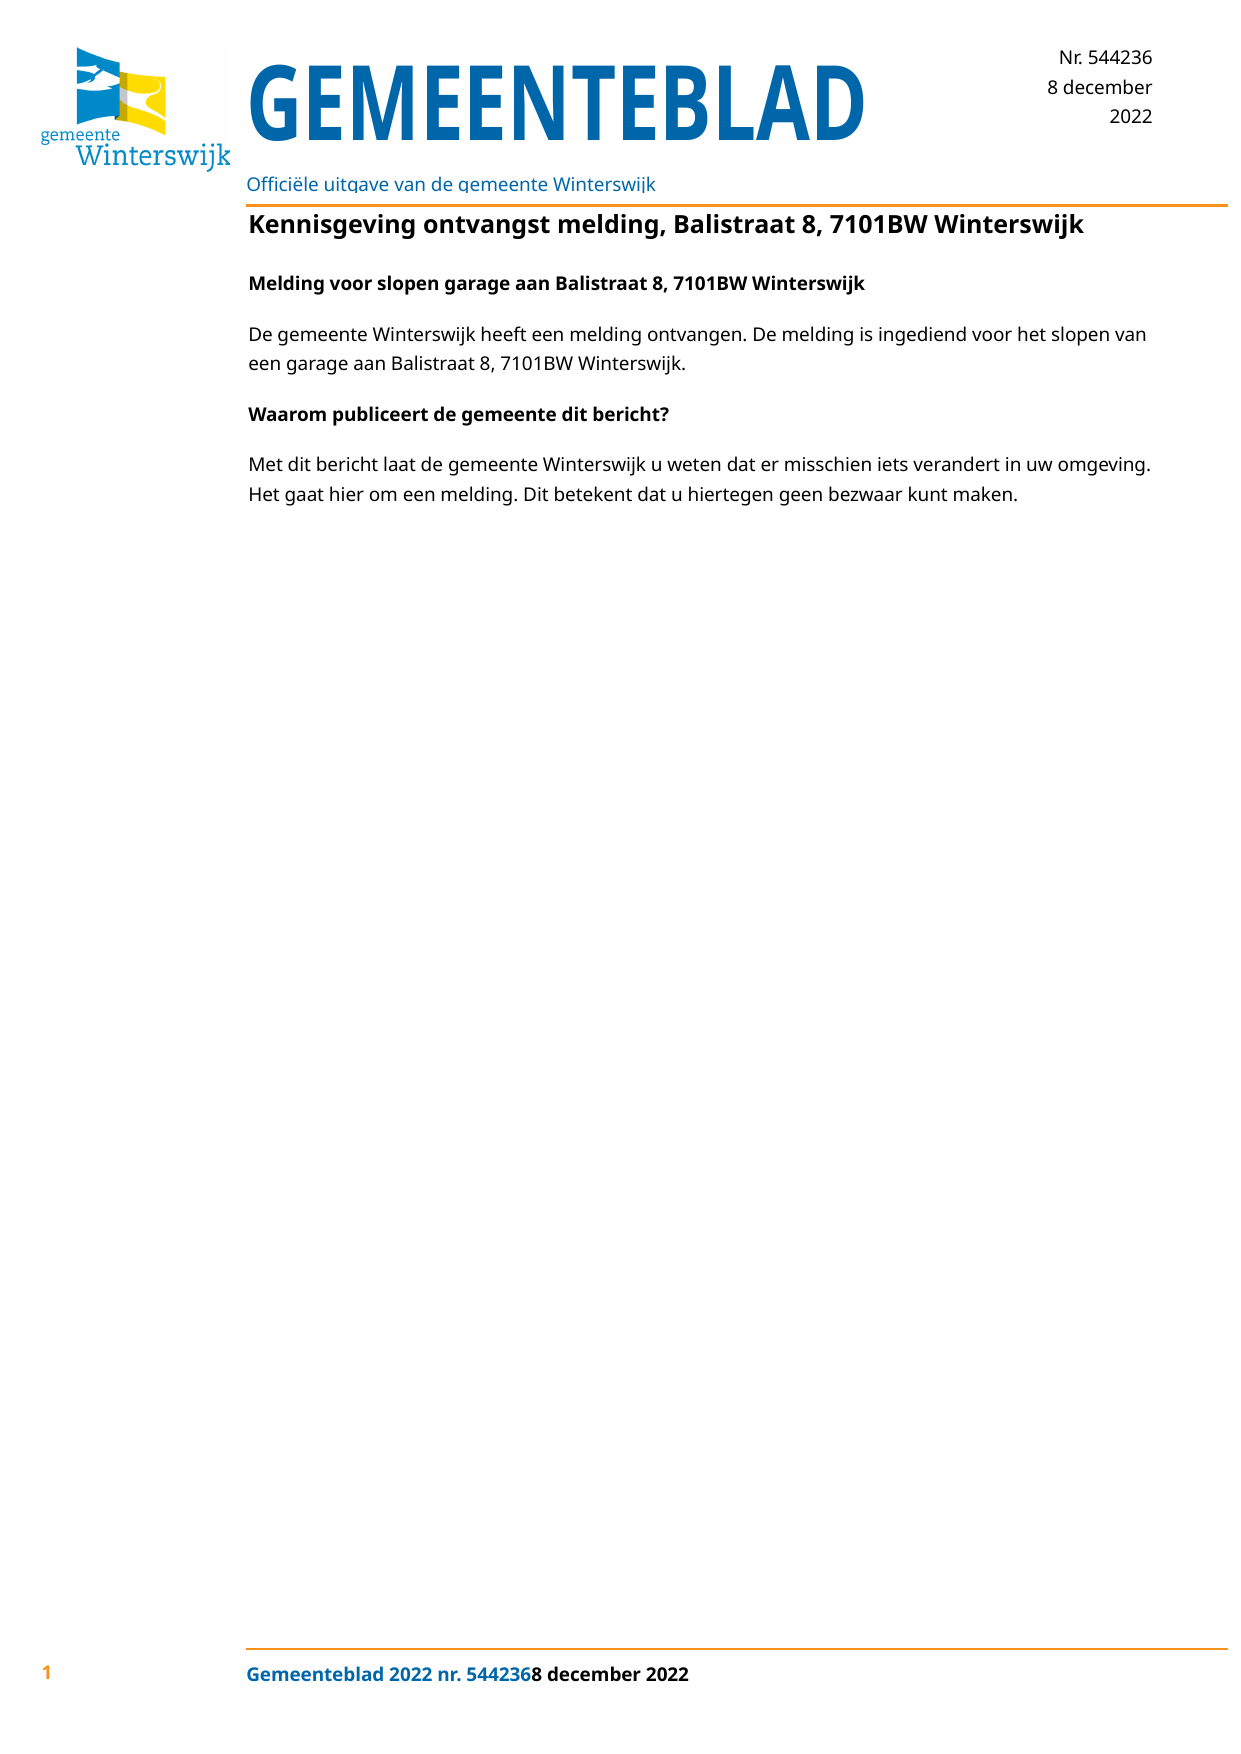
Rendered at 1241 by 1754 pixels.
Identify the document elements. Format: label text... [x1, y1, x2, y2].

text Waarom publiceert de gemeente dit bericht? [248, 401, 1152, 426]
text Melding voor slopen garage aan Balistraat 8, 7101BW Winterswijk [248, 270, 1152, 296]
picture [225, 153, 231, 162]
picture [41, 47, 231, 172]
text Kennisgeving ontvangst melding, Balistraat 8, 7101BW Winterswijk [248, 207, 1152, 241]
text Met dit bericht laat de gemeente Winterswijk u weten dat er misschien iets verandert in uw omgeving. Het gaat hier om een melding. Dit betekent dat u hiertegen geen bezwaar kunt maken. [248, 451, 1152, 506]
text De gemeente Winterswijk heeft een melding ontvangen. De melding is ingediend voor het slopen van een garage aan Balistraat 8, 7101BW Winterswijk. [248, 321, 1152, 376]
